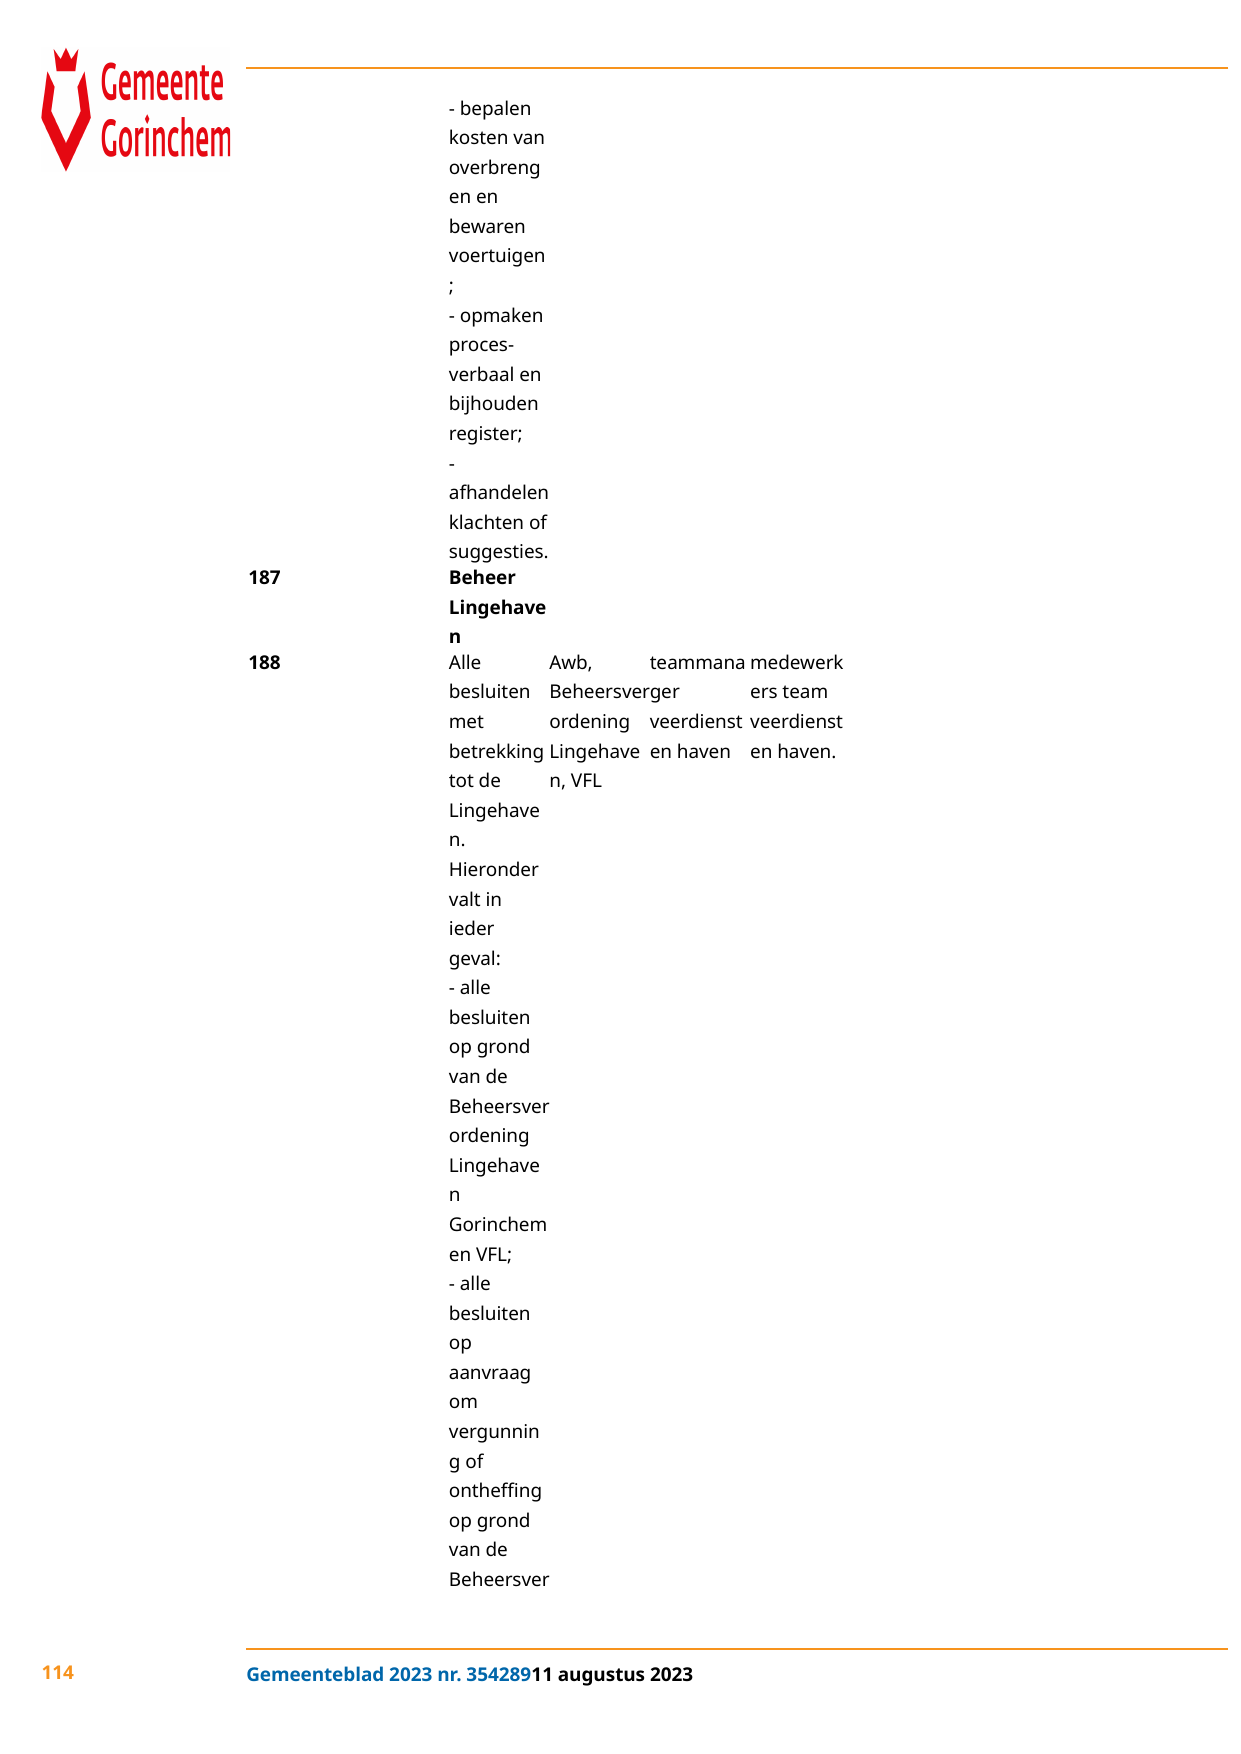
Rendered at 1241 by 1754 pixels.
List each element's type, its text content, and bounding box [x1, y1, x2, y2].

table_cell [750, 564, 850, 649]
table_cell [650, 564, 750, 649]
table_cell Beheer Lingehaven [449, 564, 549, 649]
table_cell teammanager veerdienst en haven [650, 649, 750, 1592]
picture [41, 47, 231, 172]
table_cell [1051, 95, 1152, 564]
table_cell [348, 95, 449, 564]
table_cell Awb, Beheersverordening Lingehaven, VFL [549, 649, 649, 1592]
table_cell [850, 649, 951, 1592]
table_cell [549, 95, 649, 564]
table_cell [1051, 649, 1152, 1592]
table_cell [850, 95, 951, 564]
table_cell [750, 95, 850, 564]
table_cell - bepalen kosten van overbrengen en bewaren voertuigen; - opmaken proces-verbaal en bijhouden register; - afhandelen klachten of suggesties. [449, 95, 549, 564]
table_cell [951, 95, 1051, 564]
table_cell 187 [248, 564, 348, 649]
table_cell [850, 564, 951, 649]
table_cell [549, 564, 649, 649]
table_cell 188 [248, 649, 348, 1592]
table_cell [248, 95, 348, 564]
table_cell [348, 564, 449, 649]
table_cell Alle besluiten met betrekking tot de Lingehaven. Hieronder valt in ieder geval: - alle besluiten op grond van de Beheersverordening Lingehaven Gorinchem en VFL; - alle besluiten op aanvraag om vergunning of ontheffing op grond van de Beheersver [449, 649, 549, 1592]
table_cell [650, 95, 750, 564]
table_cell medewerkers team veerdienst en haven. [750, 649, 850, 1592]
table_cell [951, 564, 1051, 649]
table_cell [951, 649, 1051, 1592]
table_cell [348, 649, 449, 1592]
table_cell [1051, 564, 1152, 649]
